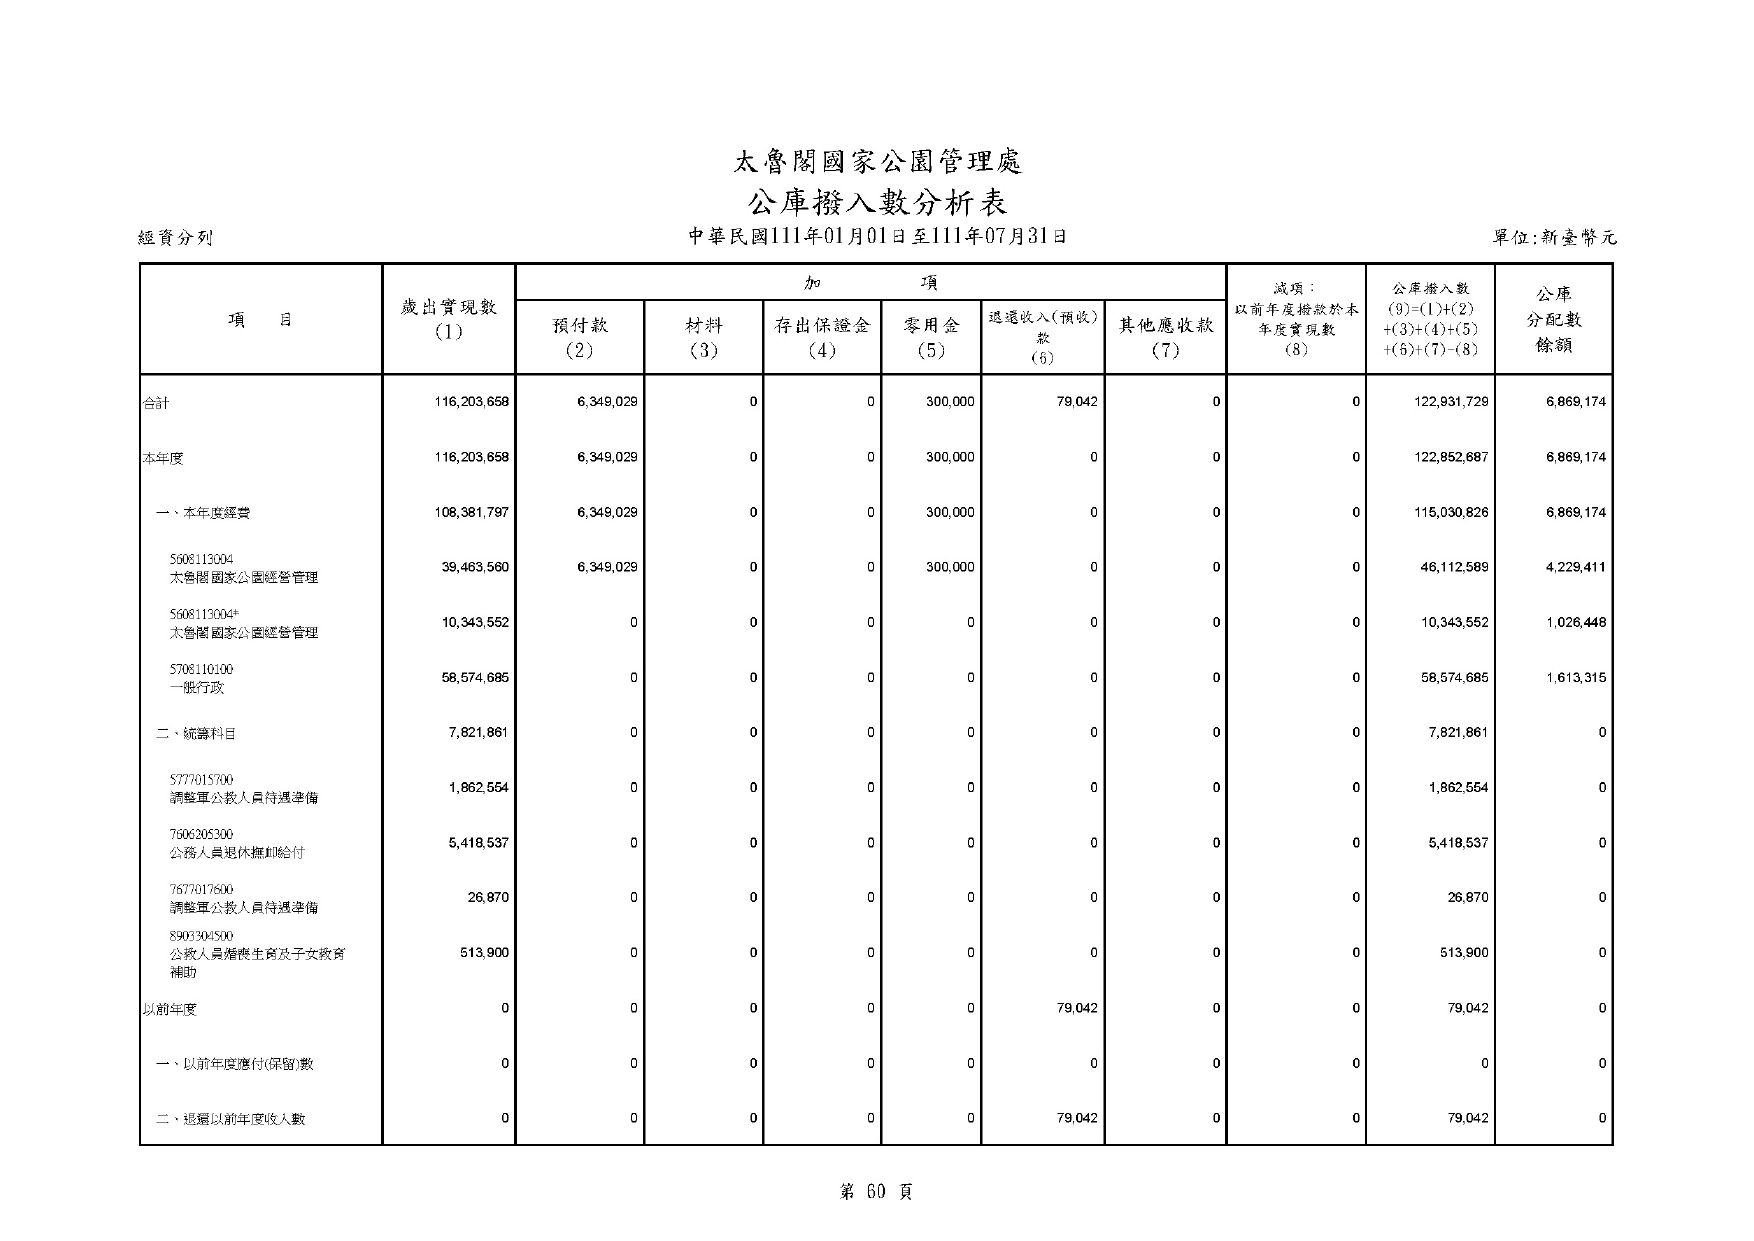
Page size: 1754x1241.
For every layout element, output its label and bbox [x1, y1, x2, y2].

picture [59, 59, 1695, 1216]
